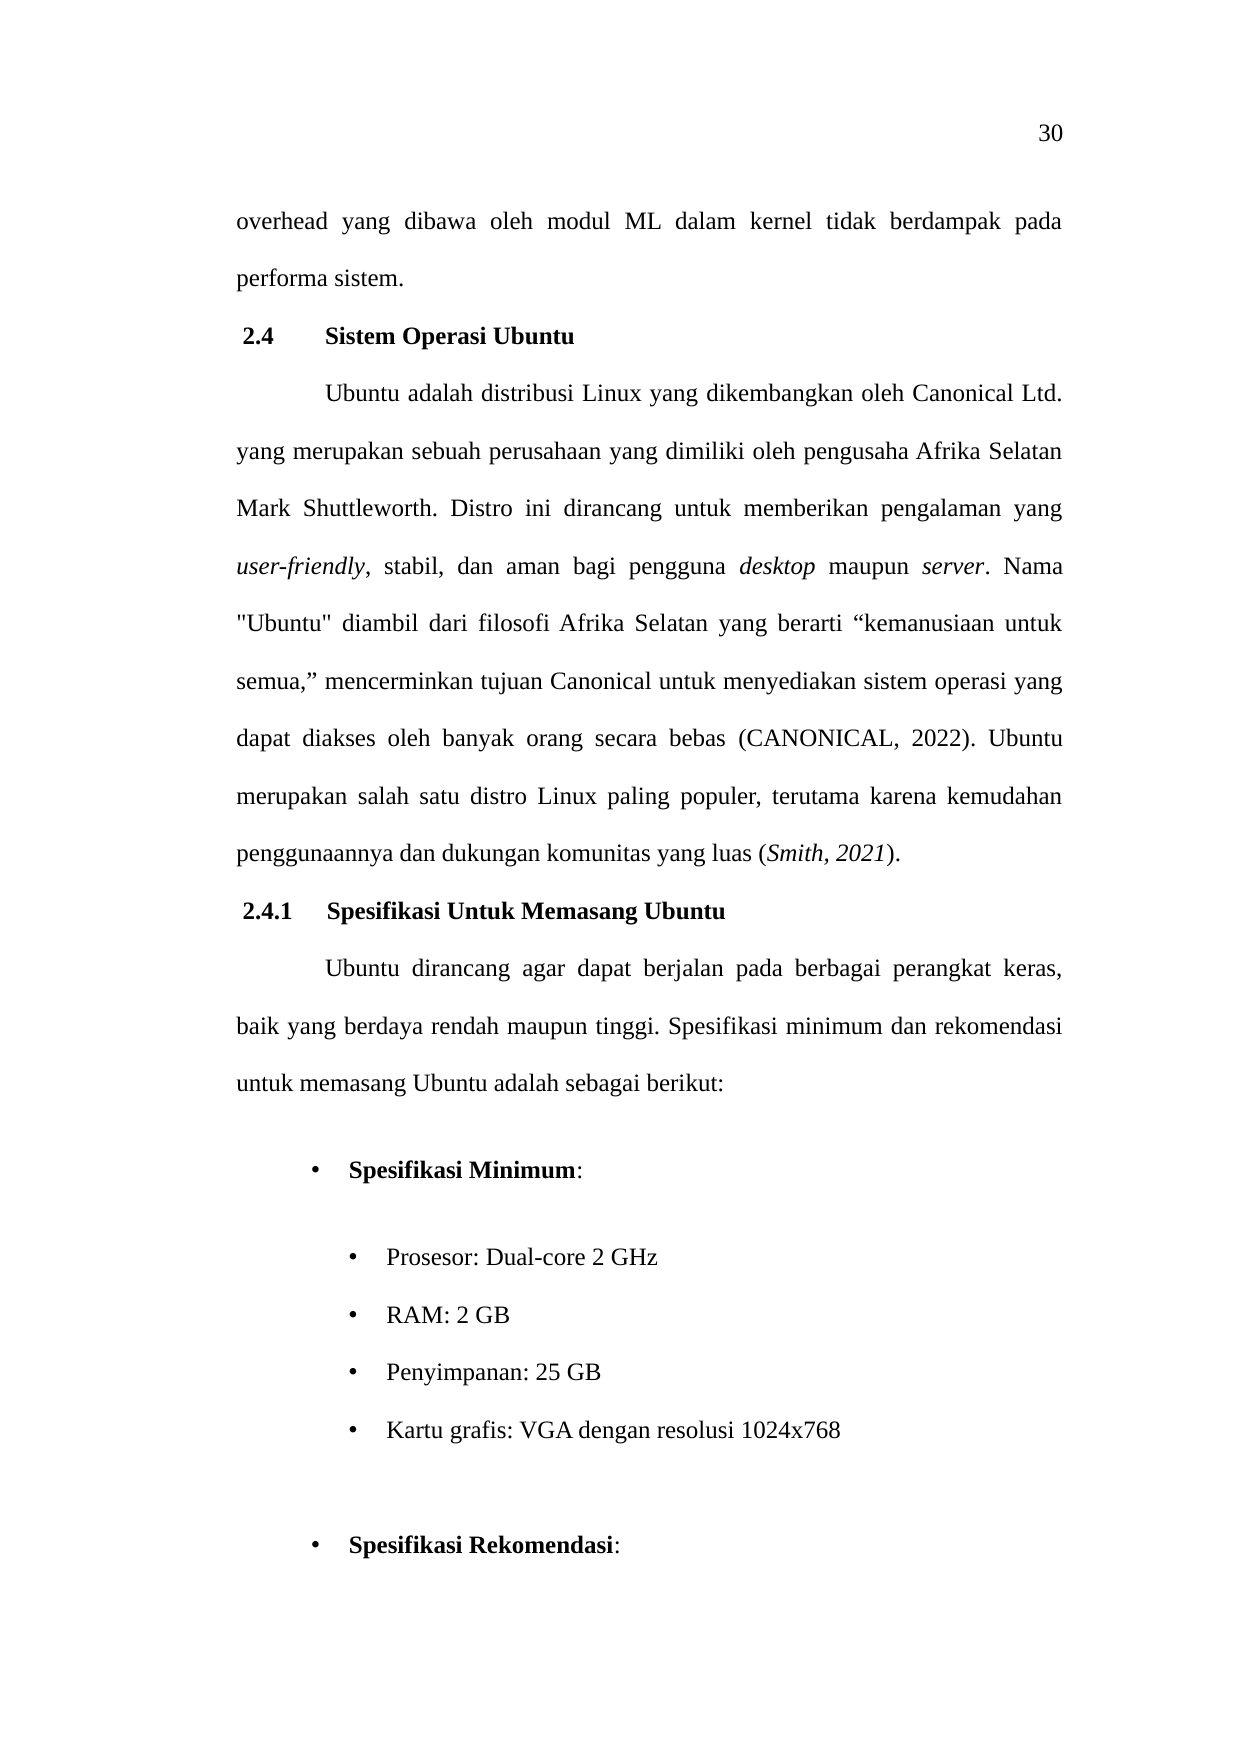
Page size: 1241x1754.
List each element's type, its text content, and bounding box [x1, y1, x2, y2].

list Prosesor: Dual-core 2 GHz [349, 1242, 1063, 1271]
text Ubuntu adalah distribusi Linux yang dikembangkan oleh Canonical Ltd. yang merupakan sebuah perusahaan yang dimiliki oleh pengusaha Afrika Selatan Mark Shuttleworth. Distro ini dirancang untuk memberikan pengalaman yang user-friendly, stabil, dan aman bagi pengguna desktop maupun server. Nama "Ubuntu" diambil dari filosofi Afrika Selatan yang berarti “kemanusiaan untuk semua,” mencerminkan tujuan Canonical untuk menyediakan sistem operasi yang dapat diakses oleh banyak orang secara bebas (CANONICAL, 2022)⁠. Ubuntu merupakan salah satu distro Linux paling populer, terutama karena kemudahan penggunaannya dan dukungan komunitas yang luas (Smith, 2021). [236, 378, 1063, 867]
subtitle Sistem Operasi Ubuntu [236, 321, 1063, 350]
list Spesifikasi Minimum: [311, 1155, 1063, 1184]
list Kartu grafis: VGA dengan resolusi 1024x768 [349, 1415, 1063, 1444]
list Penyimpanan: 25 GB [349, 1357, 1063, 1386]
text overhead yang dibawa oleh modul ML dalam kernel tidak berdampak pada performa sistem. [236, 206, 1063, 292]
list Spesifikasi Rekomendasi: [311, 1530, 1063, 1559]
subtitle Spesifikasi untuk Memasang Ubuntu [236, 896, 1063, 925]
text Ubuntu dirancang agar dapat berjalan pada berbagai perangkat keras, baik yang berdaya rendah maupun tinggi. Spesifikasi minimum dan rekomendasi untuk memasang Ubuntu adalah sebagai berikut: [236, 953, 1063, 1097]
list RAM: 2 GB [349, 1300, 1063, 1329]
